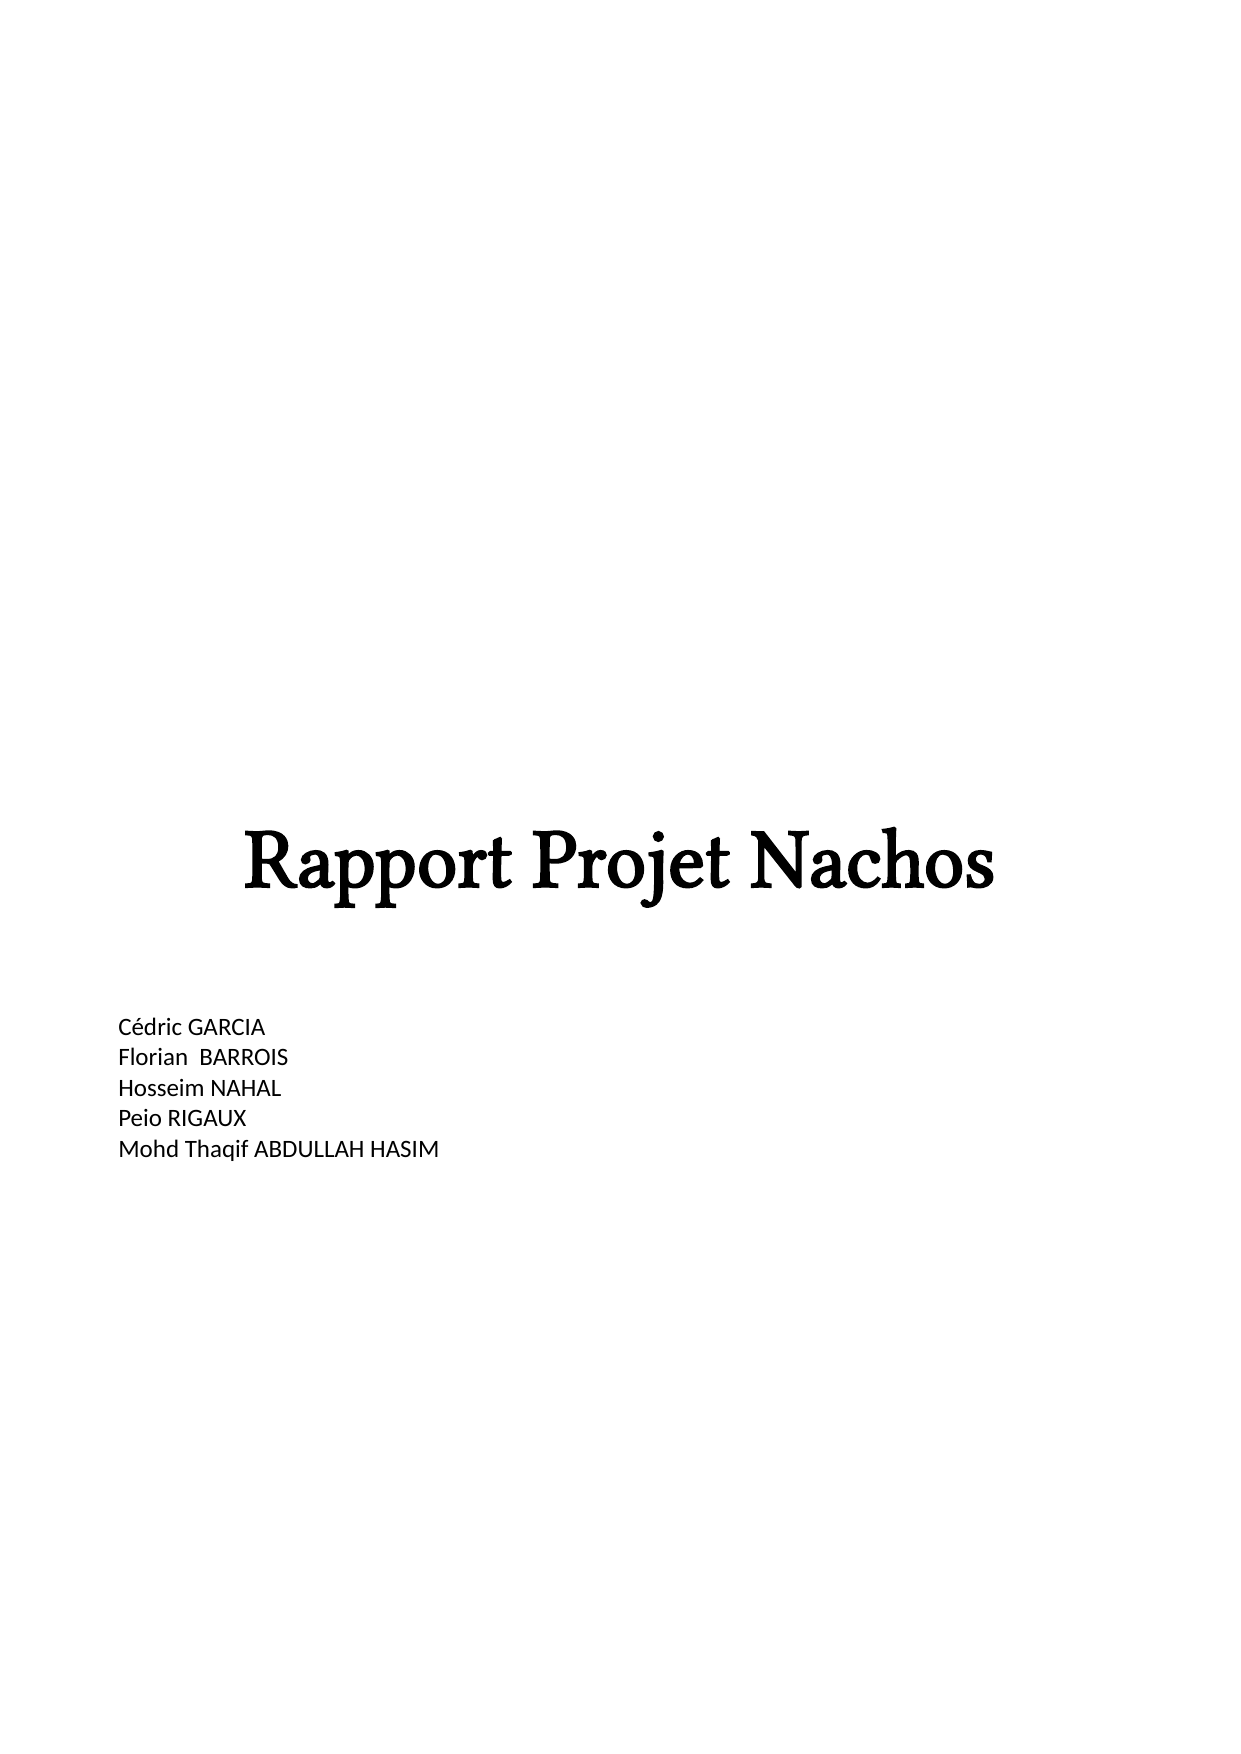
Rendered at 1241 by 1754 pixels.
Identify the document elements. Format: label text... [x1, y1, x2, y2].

text Mohd Thaqif ABDULLAH HASIM [118, 1133, 1122, 1163]
text Cédric GARCIA [118, 1011, 1122, 1041]
text Peio RIGAUX [118, 1102, 1122, 1133]
text Florian BARROIS [118, 1041, 1122, 1072]
text Hosseim NAHAL [118, 1072, 1122, 1102]
title Rapport Projet Nachos [118, 812, 1122, 907]
